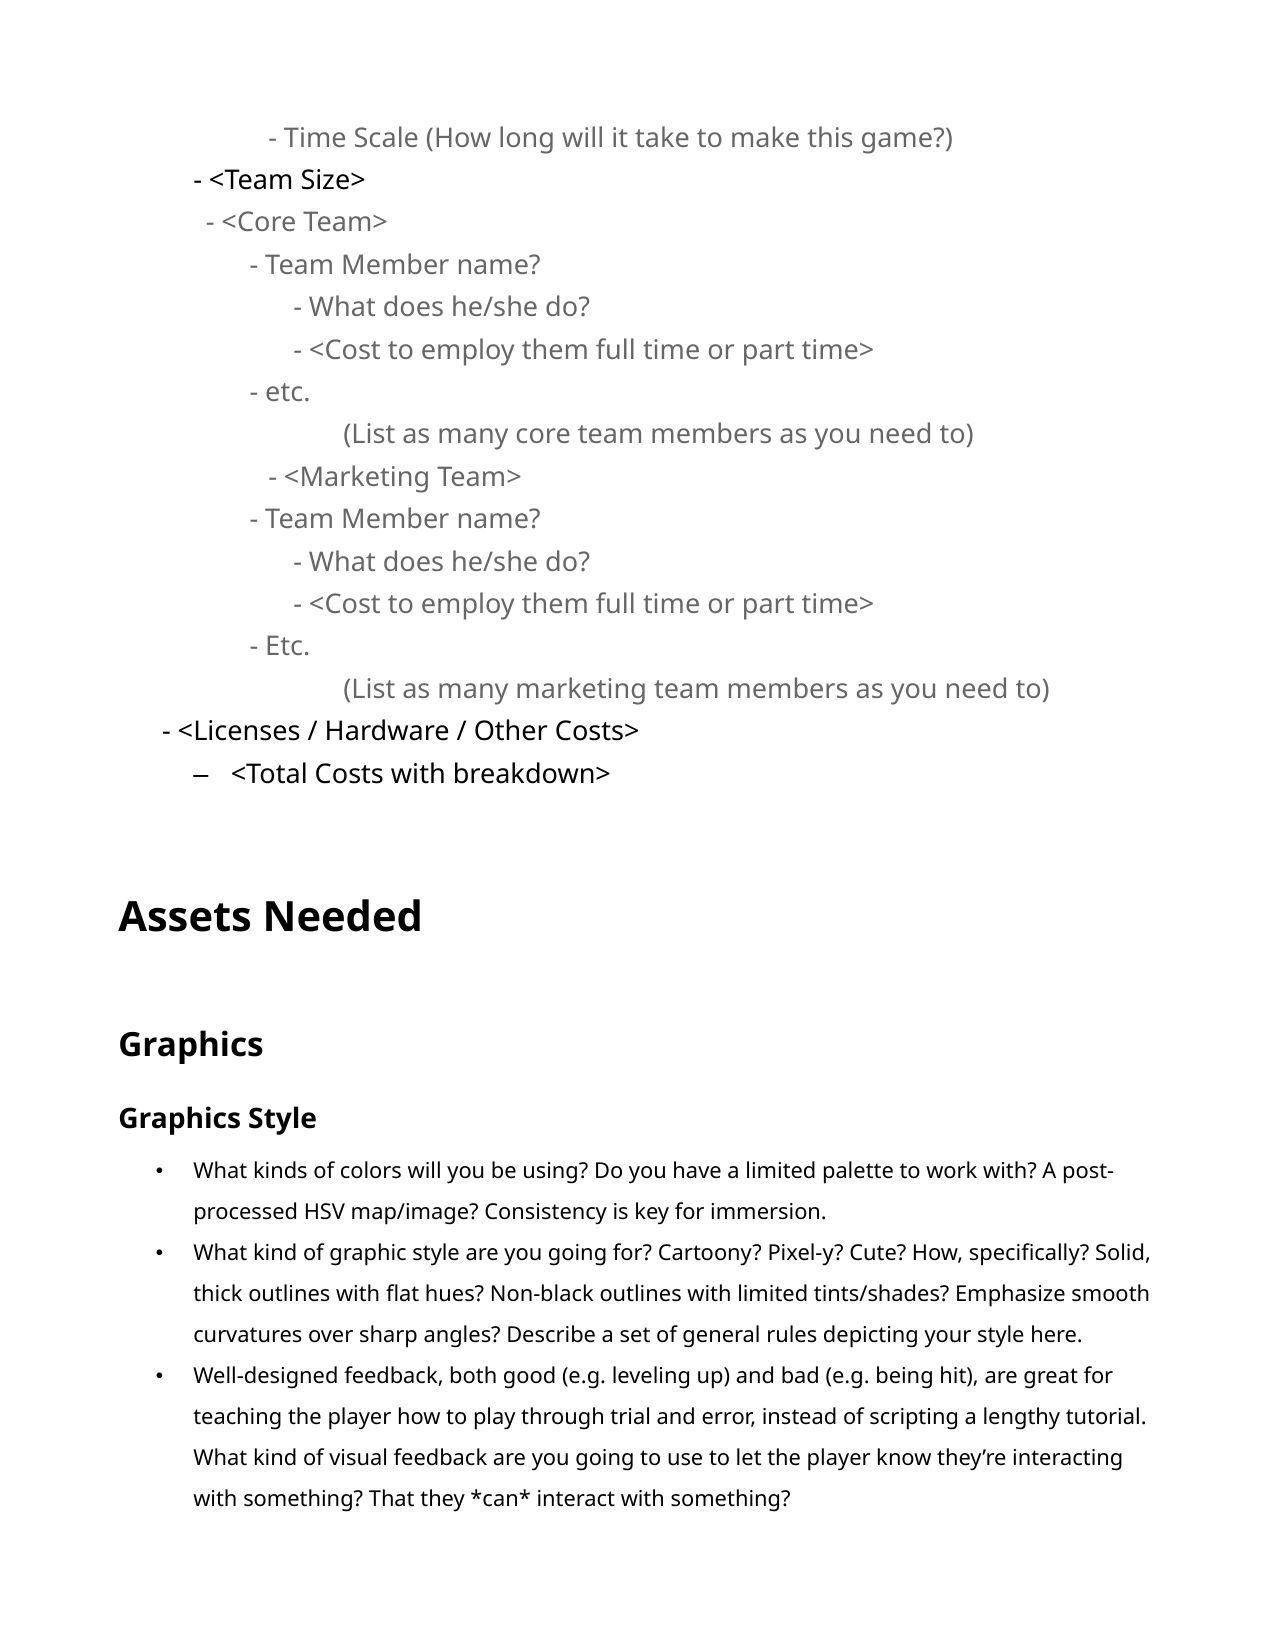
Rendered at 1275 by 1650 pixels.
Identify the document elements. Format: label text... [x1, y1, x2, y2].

text - <Team Size> [118, 161, 1157, 197]
text - Team Member name? [118, 500, 1157, 537]
text - <Cost to employ them full time or part time> [118, 584, 1157, 621]
text - What does he/she do? [118, 542, 1157, 579]
list What kind of graphic style are you going for? Cartoony? Pixel-y? Cute? How, specifically? Solid, thick outlines with flat hues? Non-black outlines with limited tints/shades? Emphasize smooth curvatures over sharp angles? Describe a set of general rules depicting your style here. [156, 1237, 1157, 1349]
text - Etc. [118, 627, 1157, 664]
text (List as many core team members as you need to) [343, 415, 1157, 452]
text (List as many marketing team members as you need to) [343, 669, 1157, 706]
text - <Core Team> [118, 203, 1157, 240]
subtitle Graphics Style [118, 1098, 1157, 1137]
text - <Cost to employ them full time or part time> [118, 330, 1157, 367]
subtitle Assets Needed [118, 887, 1157, 943]
text - <Licenses / Hardware / Other Costs> [118, 712, 1157, 748]
list What kinds of colors will you be using? Do you have a limited palette to work with? A post-processed HSV map/image? Consistency is key for immersion. [156, 1155, 1157, 1226]
text Graphics [118, 1021, 1157, 1067]
list <Total Costs with breakdown> [193, 754, 1157, 791]
list Well-designed feedback, both good (e.g. leveling up) and bad (e.g. being hit), are great for teaching the player how to play through trial and error, instead of scripting a lengthy tutorial. What kind of visual feedback are you going to use to let the player know they’re interacting with something? That they *can* interact with something? [156, 1360, 1157, 1513]
text - <Marketing Team> [193, 457, 1157, 494]
text - What does he/she do? [118, 288, 1157, 324]
text - Time Scale (How long will it take to make this game?) [193, 118, 1157, 155]
text - Team Member name? [118, 245, 1157, 282]
text - etc. [118, 372, 1157, 409]
